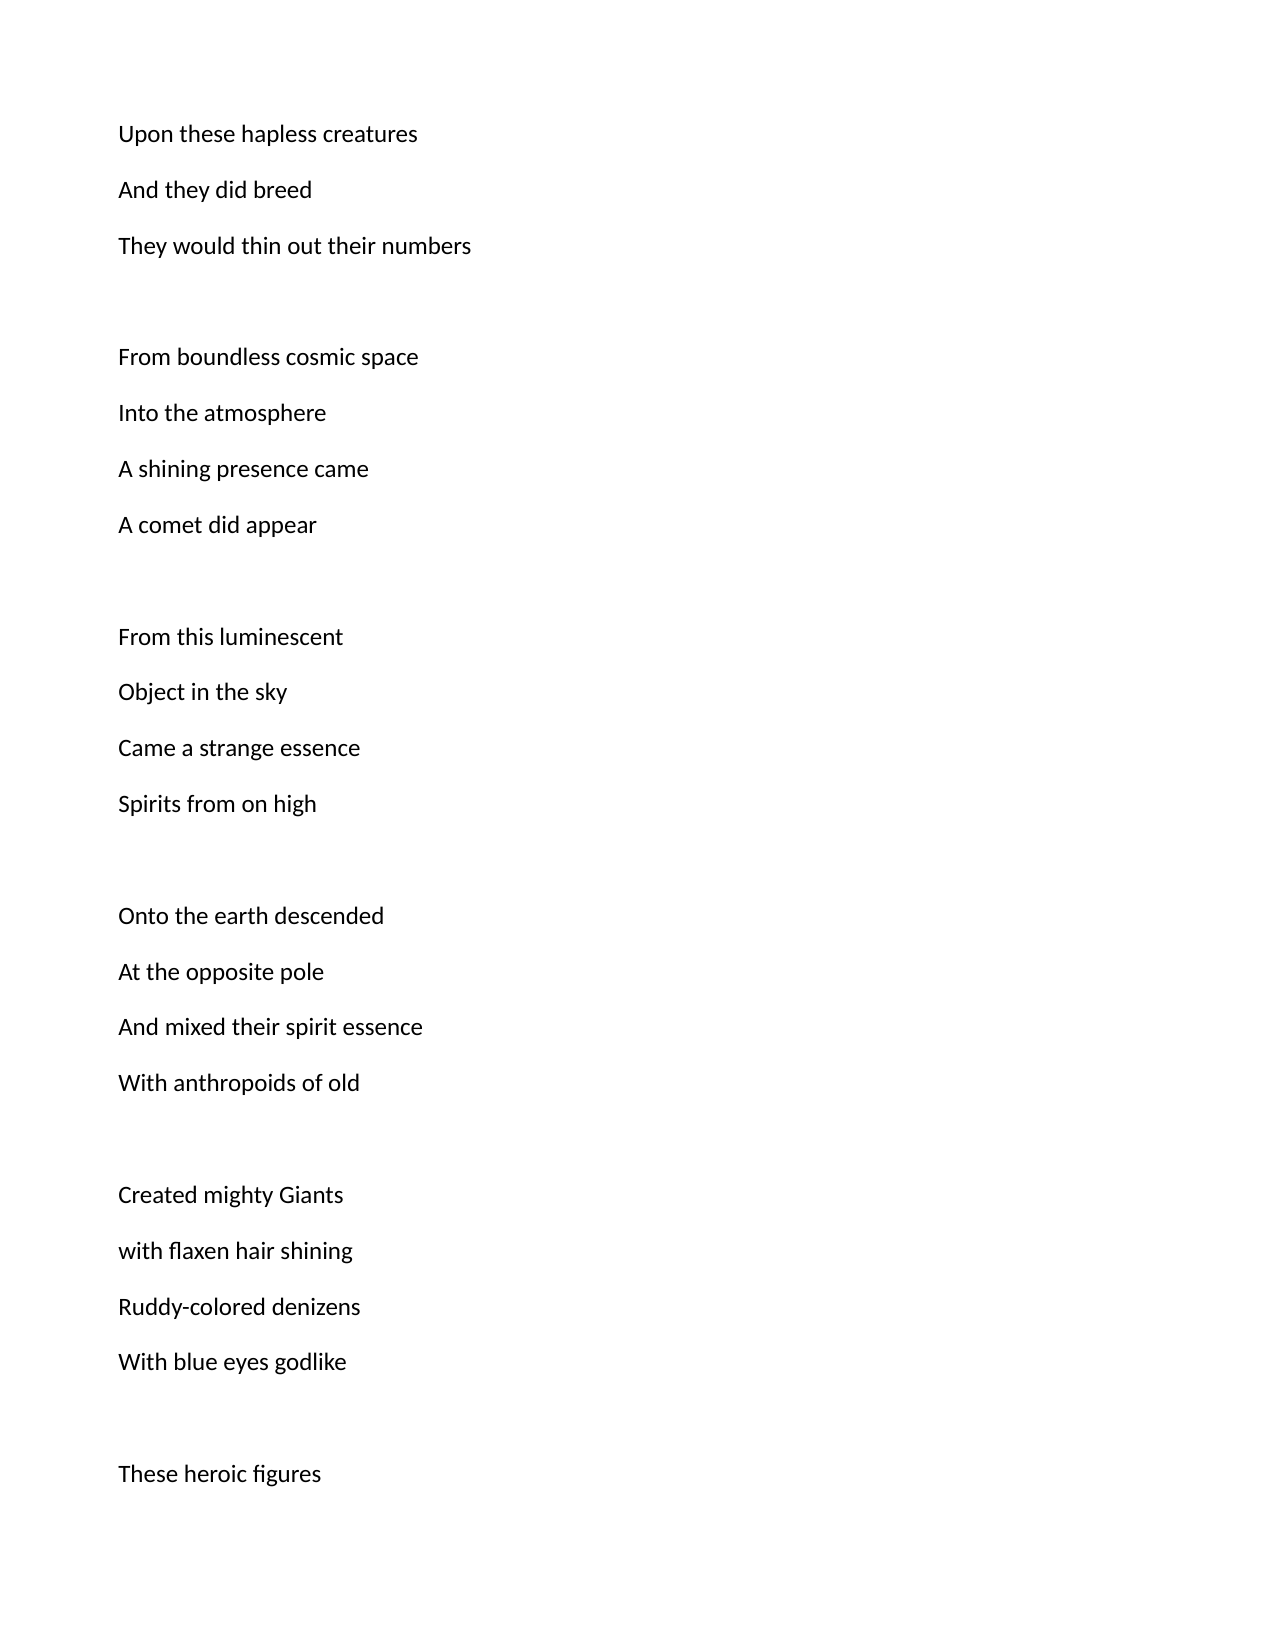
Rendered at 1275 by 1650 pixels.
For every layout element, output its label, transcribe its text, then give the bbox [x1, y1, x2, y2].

text Ruddy-colored denizens [118, 1291, 1157, 1321]
text These heroic figures [118, 1458, 1157, 1489]
text With blue eyes godlike [118, 1346, 1157, 1377]
text At the opposite pole [118, 956, 1157, 986]
text Came a strange essence [118, 732, 1157, 763]
text Object in the sky [118, 676, 1157, 707]
text And mixed their spirit essence [118, 1011, 1157, 1042]
text Spirits from on high [118, 788, 1157, 819]
text A shining presence came [118, 453, 1157, 484]
text They would thin out their numbers [118, 230, 1157, 260]
text With anthropoids of old [118, 1067, 1157, 1098]
text From boundless cosmic space [118, 341, 1157, 372]
text From this luminescent [118, 621, 1157, 651]
text Upon these hapless creatures [118, 118, 1157, 149]
text Onto the earth descended [118, 900, 1157, 930]
text And they did breed [118, 174, 1157, 204]
text A comet did appear [118, 509, 1157, 539]
text Into the atmosphere [118, 397, 1157, 428]
text Created mighty Giants [118, 1179, 1157, 1209]
text with flaxen hair shining [118, 1235, 1157, 1265]
